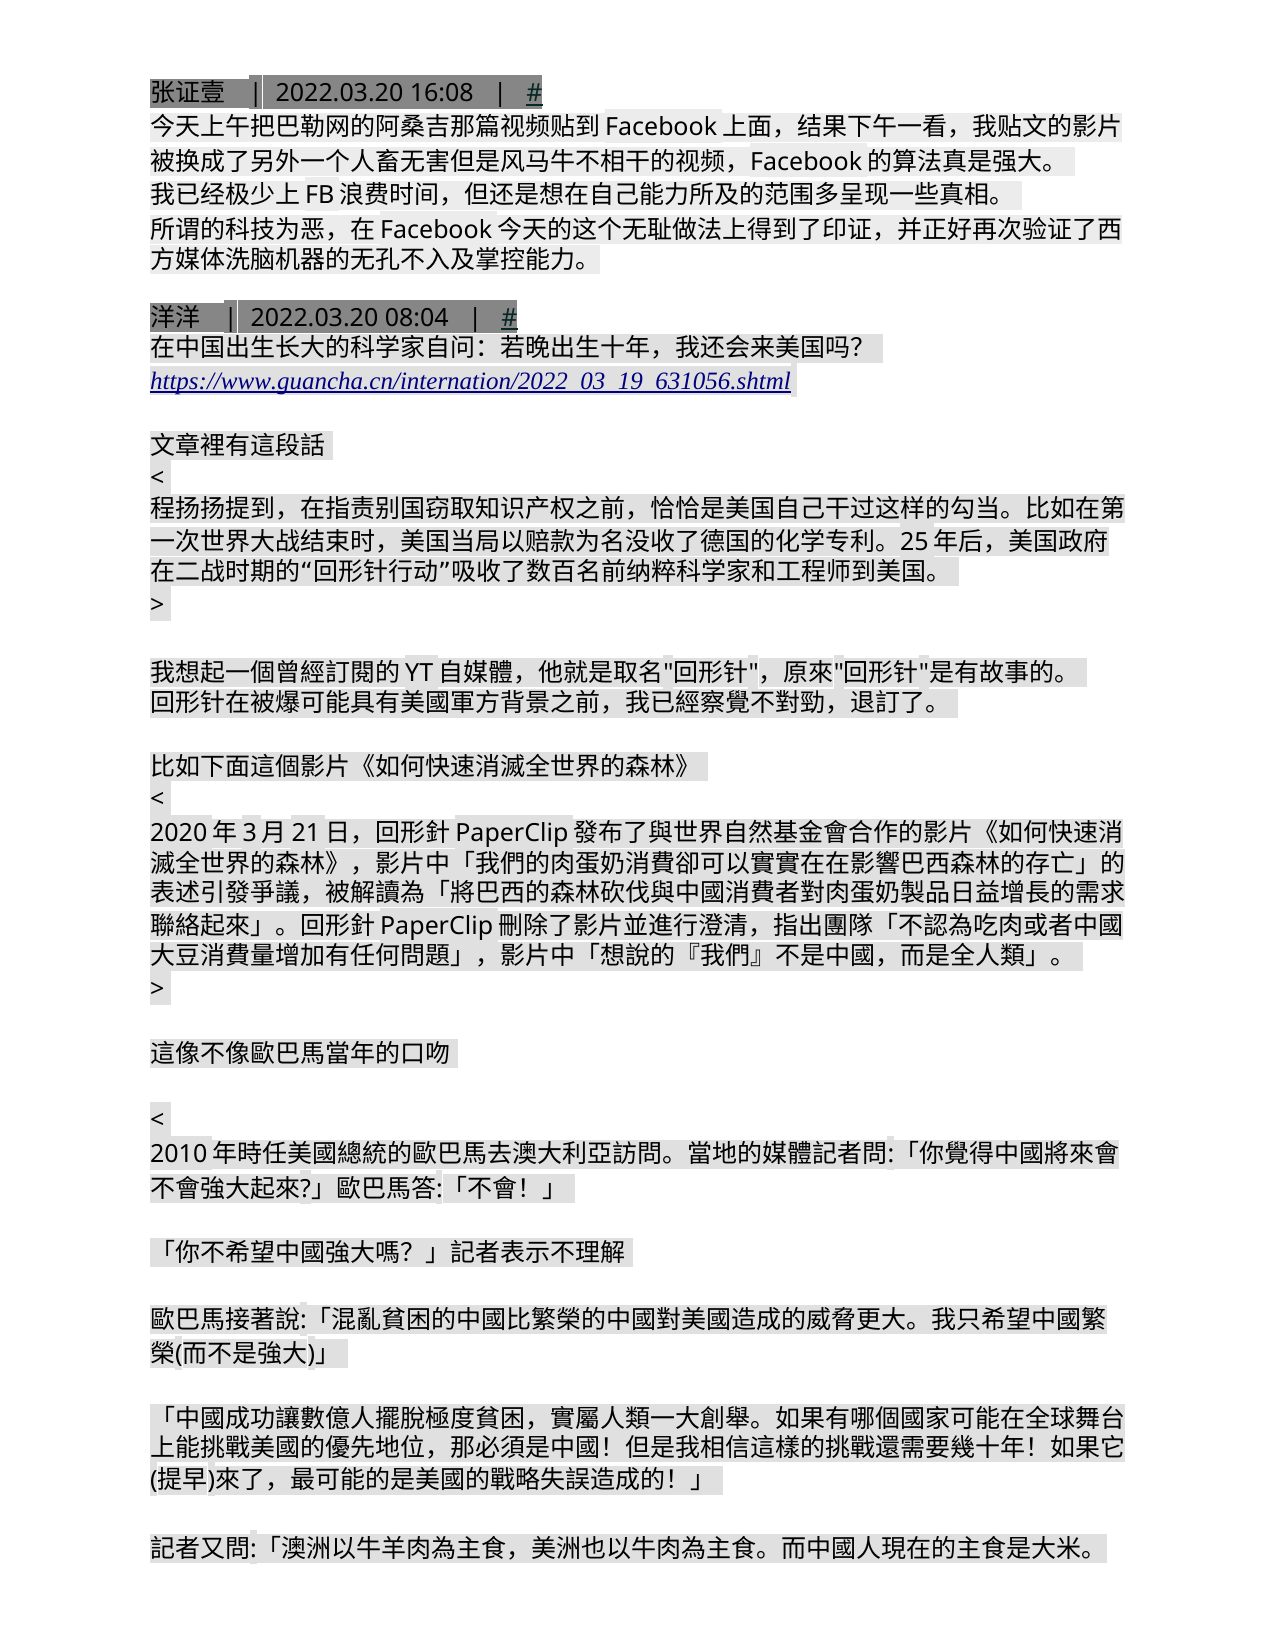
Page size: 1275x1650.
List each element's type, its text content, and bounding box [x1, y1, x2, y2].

text 洋洋 | 2022.03.20 08:04 | # [150, 299, 1125, 333]
text 今天上午把巴勒网的阿桑吉那篇视频贴到Facebook上面，结果下午一看，我贴文的影片被换成了另外一个人畜无害但是风马牛不相干的视频，Facebook的算法真是强大。 我已经极少上FB浪费时间，但还是想在自己能力所及的范围多呈现一些真相。 所谓的科技为恶，在Facebook今天的这个无耻做法上得到了印证，并正好再次验证了西方媒体洗脑机器的无孔不入及掌控能力。 [150, 109, 1125, 274]
text 在中国出生长大的科学家自问：若晚出生十年，我还会来美国吗？ https://www.guancha.cn/internation/2022_03_19_631056.shtml 文章裡有這段話 < 程扬扬提到，在指责别国窃取知识产权之前，恰恰是美国自己干过这样的勾当。比如在第一次世界大战结束时，美国当局以赔款为名没收了德国的化学专利。25年后，美国政府在二战时期的“回形针行动”吸收了数百名前纳粹科学家和工程师到美国。 > 我想起一個曾經訂閱的YT自媒體，他就是取名"回形针"，原來"回形针"是有故事的。 回形针在被爆可能具有美國軍方背景之前，我已經察覺不對勁，退訂了。 比如下面這個影片《如何快速消滅全世界的森林》 < 2020年3月21日，回形針PaperClip發布了與世界自然基金會合作的影片《如何快速消滅全世界的森林》，影片中「我們的肉蛋奶消費卻可以實實在在影響巴西森林的存亡」的表述引發爭議，被解讀為「將巴西的森林砍伐與中國消費者對肉蛋奶製品日益增長的需求聯絡起來」。回形針PaperClip刪除了影片並進行澄清，指出團隊「不認為吃肉或者中國大豆消費量增加有任何問題」，影片中「想說的『我們』不是中國，而是全人類」。 > 這像不像歐巴馬當年的口吻 < 2010年時任美國總統的歐巴馬去澳大利亞訪問。當地的媒體記者問:「你覺得中國將來會不會強大起來?」歐巴馬答:「不會！」 「你不希望中國強大嗎？」記者表示不理解 歐巴馬接著說:「混亂貧困的中國比繁榮的中國對美國造成的威脅更大。我只希望中國繁榮(而不是強大)」 「中國成功讓數億人擺脫極度貧困，實屬人類一大創舉。如果有哪個國家可能在全球舞台上能挑戰美國的優先地位，那必須是中國！但是我相信這樣的挑戰還需要幾十年！如果它(提早)來了，最可能的是美國的戰略失誤造成的！」 記者又問:「澳洲以牛羊肉為主食，美洲也以牛肉為主食。而中國人現在的主食是大米。 [150, 333, 1125, 1564]
text 张证壹 | 2022.03.20 16:08 | # [150, 75, 1125, 109]
